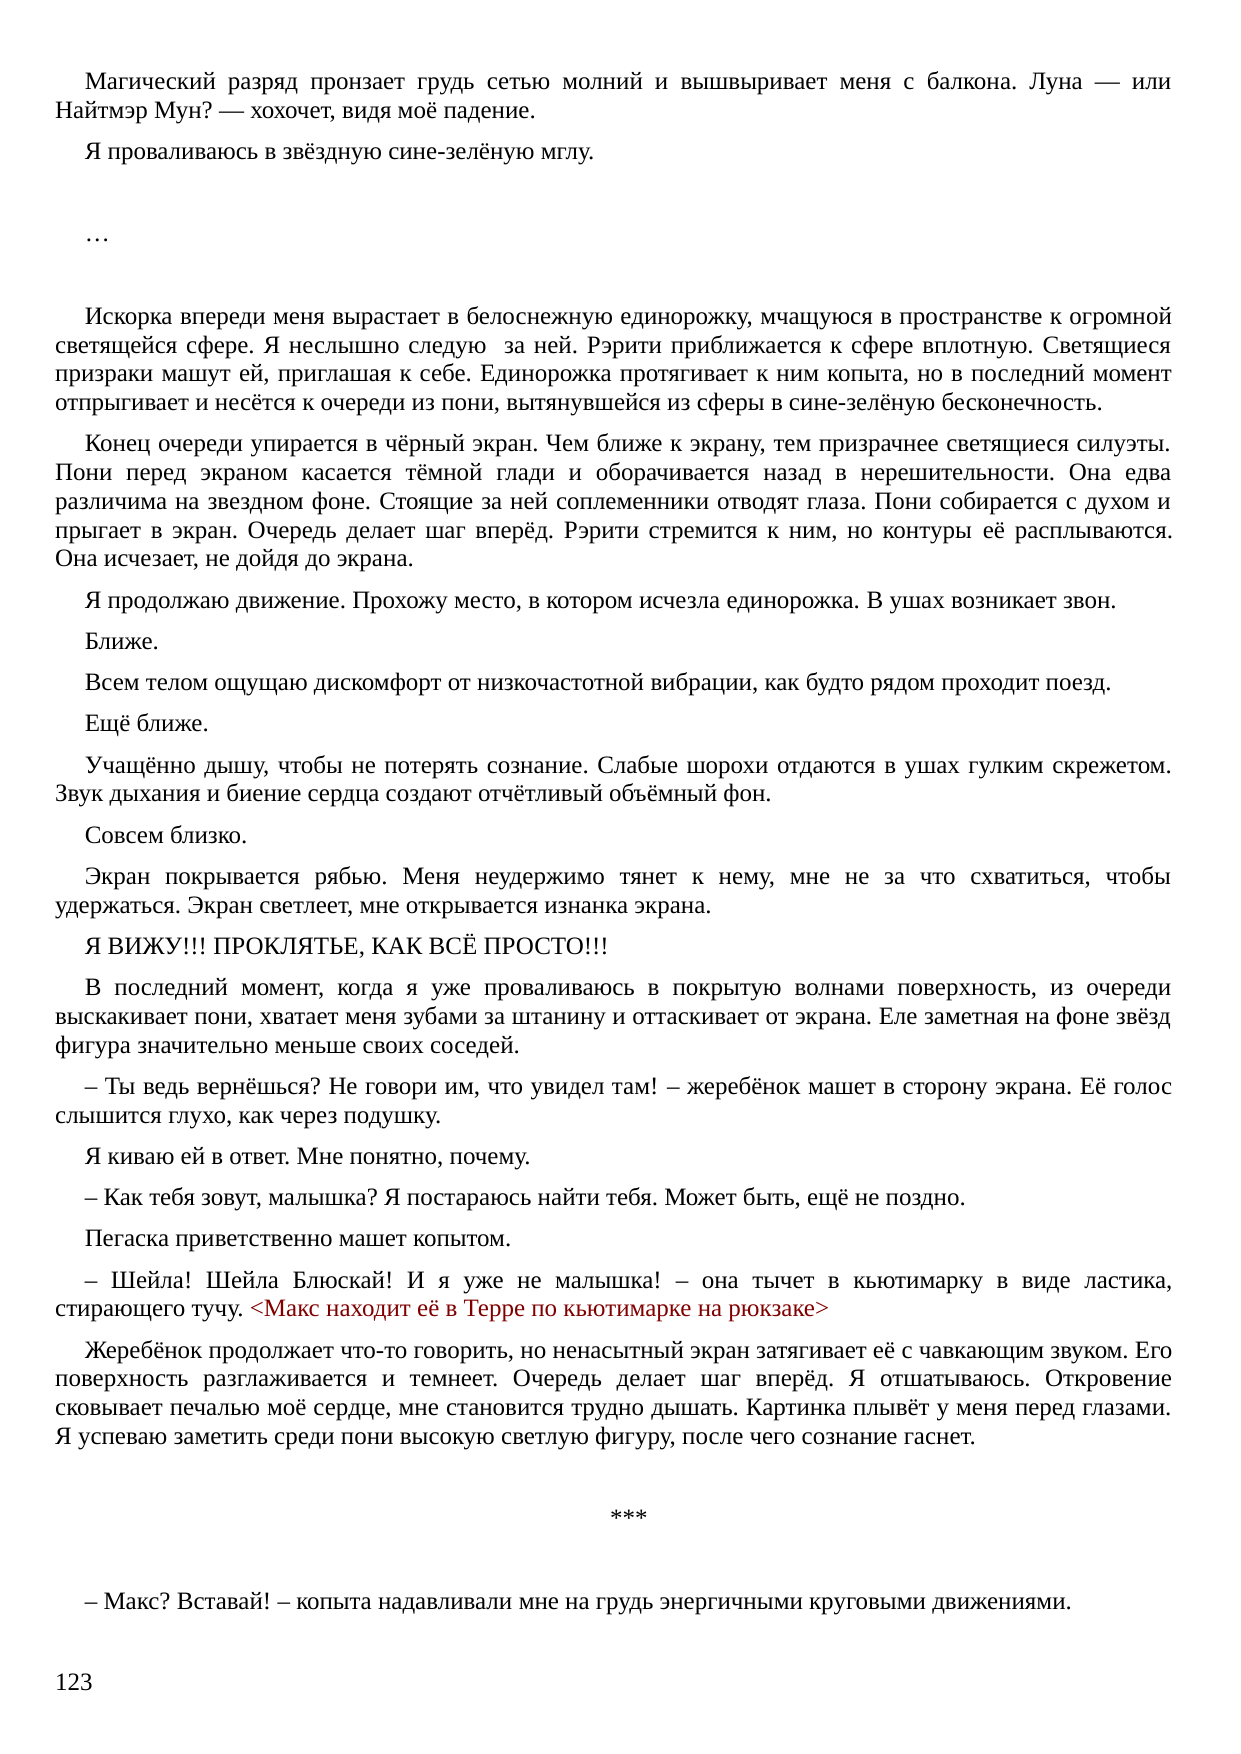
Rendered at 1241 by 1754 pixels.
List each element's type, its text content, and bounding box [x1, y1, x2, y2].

text Я киваю ей в ответ. Мне понятно, почему. [55, 1141, 1173, 1170]
text … [55, 218, 1173, 247]
text Я продолжаю движение. Прохожу место, в котором исчезла единорожка. В ушах возникает звон. [55, 585, 1173, 613]
text – Шейла! Шейла Блюскай! И я уже не малышка! – она тычет в кьютимарку в виде ластика, стирающего тучу. <Макс находит её в Терре по кьютимарке на рюкзаке> [55, 1265, 1173, 1322]
text – Как тебя зовут, малышка? Я постараюсь найти тебя. Может быть, ещё не поздно. [55, 1182, 1173, 1211]
text Учащённо дышу, чтобы не потерять сознание. Слабые шорохи отдаются в ушах гулким скрежетом. Звук дыхания и биение сердца создают отчётливый объёмный фон. [55, 750, 1173, 807]
text Ближе. [55, 626, 1173, 655]
text Пегаска приветственно машет копытом. [55, 1223, 1173, 1252]
text Экран покрывается рябью. Меня неудержимо тянет к нему, мне не за что схватиться, чтобы удержаться. Экран светлеет, мне открывается изнанка экрана. [55, 861, 1173, 918]
text – Макс? Вставай! – копыта надавливали мне на грудь энергичными круговыми движениями. [55, 1586, 1173, 1615]
text Ещё ближе. [55, 708, 1173, 737]
text Жеребёнок продолжает что-то говорить, но ненасытный экран затягивает её с чавкающим звуком. Его поверхность разглаживается и темнеет. Очередь делает шаг вперёд. Я отшатываюсь. Откровение сковывает печалью моё сердце, мне становится трудно дышать. Картинка плывёт у меня перед глазами. Я успеваю заметить среди пони высокую светлую фигуру, после чего сознание гаснет. [55, 1335, 1173, 1450]
text В последний момент, когда я уже проваливаюсь в покрытую волнами поверхность, из очереди выскакивает пони, хватает меня зубами за штанину и оттаскивает от экрана. Еле заметная на фоне звёзд фигура значительно меньше своих соседей. [55, 972, 1173, 1058]
text – Ты ведь вернёшься? Не говори им, что увидел там! – жеребёнок машет в сторону экрана. Её голос слышится глухо, как через подушку. [55, 1071, 1173, 1128]
text Магический разряд пронзает грудь сетью молний и вышвыривает меня с балкона. Луна — или Найтмэр Мун? — хохочет, видя моё падение. [55, 66, 1173, 123]
text Я ВИЖУ!!! ПРОКЛЯТЬЕ, КАК ВСЁ ПРОСТО!!! [55, 931, 1173, 960]
text Я проваливаюсь в звёздную сине-зелёную мглу. [55, 136, 1173, 165]
text Всем телом ощущаю дискомфорт от низкочастотной вибрации, как будто рядом проходит поезд. [55, 667, 1173, 696]
text Совсем близко. [55, 820, 1173, 848]
text Искорка впереди меня вырастает в белоснежную единорожку, мчащуюся в пространстве к огромной светящейся сфере. Я неслышно следую за ней. Рэрити приближается к сфере вплотную. Светящиеся призраки машут ей, приглашая к себе. Единорожка протягивает к ним копыта, но в последний момент отпрыгивает и несётся к очереди из пони, вытянувшейся из сферы в сине-зелёную бесконечность. [55, 301, 1173, 416]
text Конец очереди упирается в чёрный экран. Чем ближе к экрану, тем призрачнее светящиеся силуэты. Пони перед экраном касается тёмной глади и оборачивается назад в нерешительности. Она едва различима на звездном фоне. Стоящие за ней соплеменники отводят глаза. Пони собирается с духом и прыгает в экран. Очередь делает шаг вперёд. Рэрити стремится к ним, но контуры её расплываются. Она исчезает, не дойдя до экрана. [55, 428, 1173, 572]
text *** [55, 1503, 1173, 1532]
